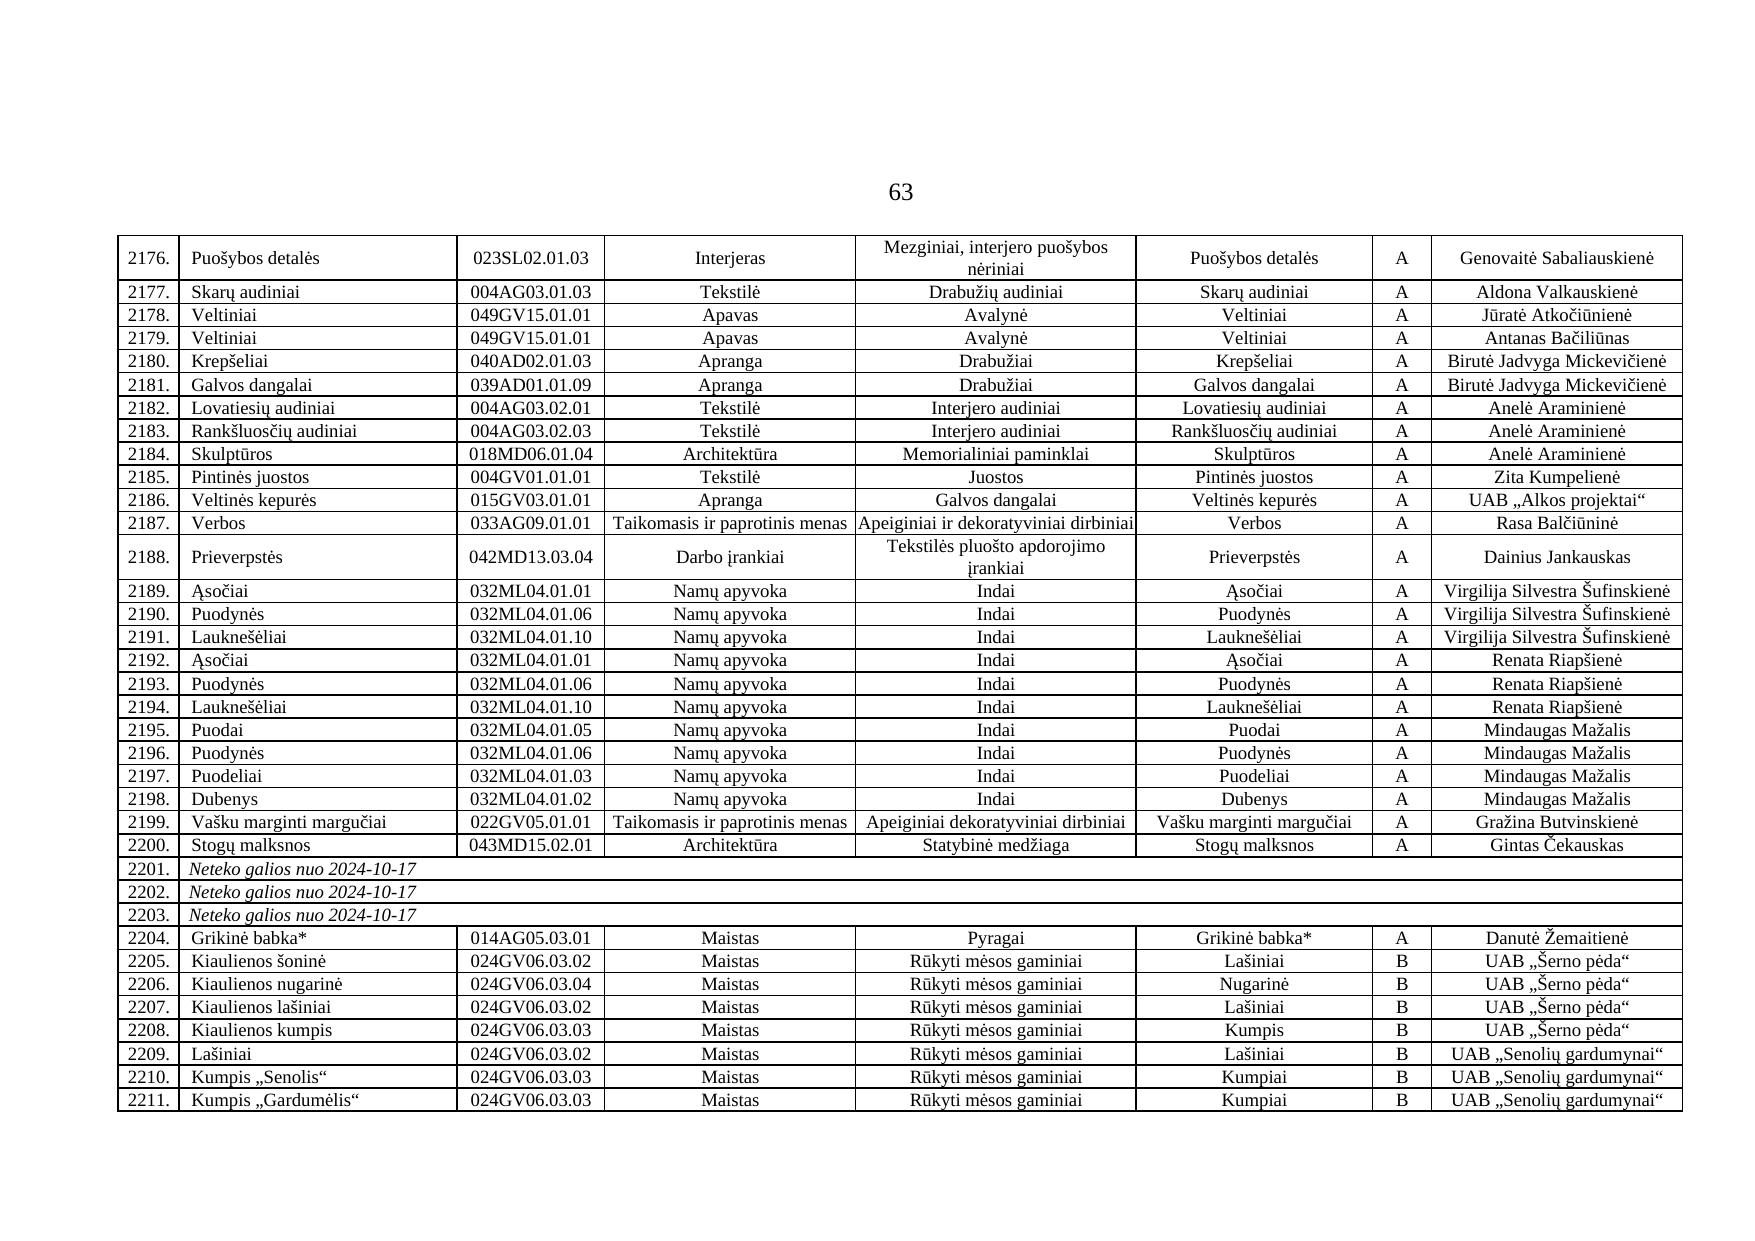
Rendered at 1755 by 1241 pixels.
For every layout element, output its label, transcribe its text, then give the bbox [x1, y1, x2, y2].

table_cell Indai [856, 580, 1135, 602]
table_cell 2178. [119, 304, 178, 326]
table_cell 2207. [119, 996, 178, 1018]
table_cell 018MD06.01.04 [458, 443, 604, 464]
table_cell Rankšluosčių audiniai [180, 420, 456, 441]
table_cell 004AG03.02.03 [458, 420, 604, 441]
table_cell Pyragai [856, 927, 1135, 948]
table_cell Apranga [605, 350, 855, 372]
table_cell Drabužiai [856, 373, 1135, 395]
table_cell 032ML04.01.10 [458, 696, 604, 717]
table_cell 2186. [119, 489, 178, 511]
table_cell B [1373, 1089, 1431, 1110]
table_cell Tekstilės pluošto apdorojimo įrankiai [856, 535, 1135, 578]
table_cell Namų apyvoka [605, 673, 855, 694]
table_cell Rūkyti mėsos gaminiai [856, 996, 1135, 1018]
table_cell Antanas Bačiliūnas [1432, 327, 1682, 349]
table_cell Ąsočiai [1137, 650, 1372, 671]
table_cell A [1373, 350, 1431, 372]
table_cell 043MD15.02.01 [458, 835, 604, 856]
table_cell Namų apyvoka [605, 580, 855, 602]
table_cell UAB „Šerno pėda“ [1432, 1020, 1682, 1041]
table_cell 2199. [119, 811, 178, 833]
table_cell Indai [856, 742, 1135, 763]
table_cell Lauknešėliai [1137, 696, 1372, 717]
table_cell Birutė Jadvyga Mickevičienė [1432, 350, 1682, 372]
table_cell Rasa Balčiūninė [1432, 512, 1682, 534]
table_cell Gintas Čekauskas [1432, 835, 1682, 856]
table_cell Veltiniai [1137, 327, 1372, 349]
table_cell Prieverpstės [180, 535, 456, 578]
table_cell 024GV06.03.02 [458, 950, 604, 972]
table_cell Kumpis [1137, 1020, 1372, 1041]
table_cell 2189. [119, 580, 178, 602]
table_cell Mindaugas Mažalis [1432, 742, 1682, 763]
table_cell A [1373, 580, 1431, 602]
table_cell Taikomasis ir paprotinis menas [605, 512, 855, 534]
table_cell 2184. [119, 443, 178, 464]
table_cell A [1373, 719, 1431, 740]
table_cell Avalynė [856, 327, 1135, 349]
table_cell 2180. [119, 350, 178, 372]
table_cell A [1373, 673, 1431, 694]
table_cell 2196. [119, 742, 178, 763]
table_cell Indai [856, 719, 1135, 740]
table_cell Apranga [605, 373, 855, 395]
table_cell Nugarinė [1137, 973, 1372, 995]
table_cell Kiaulienos kumpis [180, 1020, 456, 1041]
table_cell Namų apyvoka [605, 742, 855, 763]
table_cell Drabužių audiniai [856, 281, 1135, 302]
table_cell Apranga [605, 489, 855, 511]
table_cell Puodeliai [180, 765, 456, 787]
table_cell 2208. [119, 1020, 178, 1041]
table_cell Krepšeliai [1137, 350, 1372, 372]
table_cell A [1373, 603, 1431, 625]
table_cell Puodynės [1137, 603, 1372, 625]
table_cell 2182. [119, 397, 178, 418]
table_cell 032ML04.01.06 [458, 742, 604, 763]
table_cell Apeiginiai dekoratyviniai dirbiniai [856, 811, 1135, 833]
table_cell 2188. [119, 535, 178, 578]
table_cell Indai [856, 603, 1135, 625]
table_cell Architektūra [605, 835, 855, 856]
table_cell A [1373, 927, 1431, 948]
table_cell Lovatiesių audiniai [180, 397, 456, 418]
table_cell Birutė Jadvyga Mickevičienė [1432, 373, 1682, 395]
table_cell Danutė Žemaitienė [1432, 927, 1682, 948]
table_cell Puodynės [1137, 742, 1372, 763]
table_cell Anelė Araminienė [1432, 420, 1682, 441]
table_cell Genovaitė Sabaliauskienė [1432, 236, 1682, 279]
table_cell 004AG03.01.03 [458, 281, 604, 302]
table_cell 024GV06.03.03 [458, 1066, 604, 1087]
table_cell Tekstilė [605, 397, 855, 418]
table_cell Interjeras [605, 236, 855, 279]
table_cell A [1373, 512, 1431, 534]
table_cell Indai [856, 626, 1135, 648]
table_cell UAB „Senolių gardumynai“ [1432, 1066, 1682, 1087]
table_cell 2183. [119, 420, 178, 441]
table_cell Rūkyti mėsos gaminiai [856, 1020, 1135, 1041]
table_cell 022GV05.01.01 [458, 811, 604, 833]
table_cell A [1373, 835, 1431, 856]
table_cell A [1373, 788, 1431, 810]
table_cell Pintinės juostos [180, 466, 456, 487]
table_cell 023SL02.01.03 [458, 236, 604, 279]
table_cell Galvos dangalai [1137, 373, 1372, 395]
table_cell Mindaugas Mažalis [1432, 788, 1682, 810]
table_cell Kumpiai [1137, 1066, 1372, 1087]
table_cell Puodai [1137, 719, 1372, 740]
table_cell Apavas [605, 327, 855, 349]
table_cell 2206. [119, 973, 178, 995]
table_cell 2195. [119, 719, 178, 740]
table_cell Rankšluosčių audiniai [1137, 420, 1372, 441]
table_cell 032ML04.01.02 [458, 788, 604, 810]
table_cell Tekstilė [605, 281, 855, 302]
table_cell Mezginiai, interjero puošybos nėriniai [856, 236, 1135, 279]
table_cell 015GV03.01.01 [458, 489, 604, 511]
table_cell Grikinė babka* [1137, 927, 1372, 948]
table_cell Rūkyti mėsos gaminiai [856, 973, 1135, 995]
table_cell Rūkyti mėsos gaminiai [856, 1066, 1135, 1087]
table_cell A [1373, 373, 1431, 395]
table_cell UAB „Šerno pėda“ [1432, 973, 1682, 995]
table_cell Kiaulienos lašiniai [180, 996, 456, 1018]
table_cell Renata Riapšienė [1432, 696, 1682, 717]
table_cell A [1373, 443, 1431, 464]
table_cell Apeiginiai ir dekoratyviniai dirbiniai [856, 512, 1135, 534]
table_cell Puodynės [180, 673, 456, 694]
table_cell Veltinės kepurės [180, 489, 456, 511]
table_cell Puodeliai [1137, 765, 1372, 787]
table_cell Taikomasis ir paprotinis menas [605, 811, 855, 833]
table_cell 024GV06.03.03 [458, 1089, 604, 1110]
table_cell A [1373, 236, 1431, 279]
table_cell Apavas [605, 304, 855, 326]
table_cell Veltinės kepurės [1137, 489, 1372, 511]
table_cell 024GV06.03.02 [458, 996, 604, 1018]
table_cell Maistas [605, 927, 855, 948]
table_cell Lauknešėliai [180, 696, 456, 717]
table_cell Skulptūros [180, 443, 456, 464]
table_cell A [1373, 535, 1431, 578]
table_cell 2198. [119, 788, 178, 810]
table_cell Skarų audiniai [1137, 281, 1372, 302]
table_cell 2181. [119, 373, 178, 395]
table_cell B [1373, 1043, 1431, 1064]
table_cell Veltiniai [1137, 304, 1372, 326]
table_cell 032ML04.01.05 [458, 719, 604, 740]
table_cell Virgilija Silvestra Šufinskienė [1432, 580, 1682, 602]
table_cell 2204. [119, 927, 178, 948]
table_cell Stogų malksnos [180, 835, 456, 856]
table_cell Architektūra [605, 443, 855, 464]
table_cell Verbos [1137, 512, 1372, 534]
table_cell 032ML04.01.06 [458, 603, 604, 625]
table_cell Kumpis „Gardumėlis“ [180, 1089, 456, 1110]
table_cell Rūkyti mėsos gaminiai [856, 1043, 1135, 1064]
table_cell Indai [856, 696, 1135, 717]
table_cell Veltiniai [180, 304, 456, 326]
table_cell Ąsočiai [1137, 580, 1372, 602]
table_cell Maistas [605, 973, 855, 995]
table_cell Stogų malksnos [1137, 835, 1372, 856]
table_cell Virgilija Silvestra Šufinskienė [1432, 603, 1682, 625]
table_cell 049GV15.01.01 [458, 304, 604, 326]
table_cell Neteko galios nuo 2024-10-17 [180, 858, 1682, 879]
table_cell Kumpiai [1137, 1089, 1372, 1110]
table_cell Lovatiesių audiniai [1137, 397, 1372, 418]
table_cell Kiaulienos šoninė [180, 950, 456, 972]
table_cell Puodynės [1137, 673, 1372, 694]
table_cell 032ML04.01.01 [458, 650, 604, 671]
table_cell Statybinė medžiaga [856, 835, 1135, 856]
table_cell Namų apyvoka [605, 719, 855, 740]
table_cell Juostos [856, 466, 1135, 487]
table_cell 032ML04.01.10 [458, 626, 604, 648]
table_cell Virgilija Silvestra Šufinskienė [1432, 626, 1682, 648]
table_cell B [1373, 1020, 1431, 1041]
table_cell Lašiniai [1137, 996, 1372, 1018]
table_cell Tekstilė [605, 420, 855, 441]
table_cell Indai [856, 650, 1135, 671]
table_cell 032ML04.01.01 [458, 580, 604, 602]
table_cell Lašiniai [180, 1043, 456, 1064]
table_cell Puošybos detalės [1137, 236, 1372, 279]
table_cell A [1373, 742, 1431, 763]
table_cell Lašiniai [1137, 950, 1372, 972]
table_cell Avalynė [856, 304, 1135, 326]
table_cell Ąsočiai [180, 580, 456, 602]
table_cell Mindaugas Mažalis [1432, 719, 1682, 740]
table_cell 033AG09.01.01 [458, 512, 604, 534]
table_cell Namų apyvoka [605, 788, 855, 810]
table_cell A [1373, 420, 1431, 441]
table_cell Kumpis „Senolis“ [180, 1066, 456, 1087]
table_cell Neteko galios nuo 2024-10-17 [180, 881, 1682, 902]
table_cell Dainius Jankauskas [1432, 535, 1682, 578]
table_cell Krepšeliai [180, 350, 456, 372]
table_cell Rūkyti mėsos gaminiai [856, 1089, 1135, 1110]
table_cell 032ML04.01.06 [458, 673, 604, 694]
table_cell UAB „Alkos projektai“ [1432, 489, 1682, 511]
table_cell Verbos [180, 512, 456, 534]
table_cell Namų apyvoka [605, 650, 855, 671]
table_cell Lašiniai [1137, 1043, 1372, 1064]
table_cell A [1373, 765, 1431, 787]
table_cell Maistas [605, 1020, 855, 1041]
table_cell 2190. [119, 603, 178, 625]
table_cell Kiaulienos nugarinė [180, 973, 456, 995]
table_cell A [1373, 327, 1431, 349]
table_cell A [1373, 281, 1431, 302]
table_cell Anelė Araminienė [1432, 397, 1682, 418]
table_cell Prieverpstės [1137, 535, 1372, 578]
table_cell Puodynės [180, 603, 456, 625]
table_cell 024GV06.03.02 [458, 1043, 604, 1064]
table_cell Vašku marginti margučiai [1137, 811, 1372, 833]
table_cell A [1373, 489, 1431, 511]
table_cell UAB „Senolių gardumynai“ [1432, 1043, 1682, 1064]
table_cell Zita Kumpelienė [1432, 466, 1682, 487]
table_cell 2200. [119, 835, 178, 856]
table_cell 2211. [119, 1089, 178, 1110]
table_cell Vašku marginti margučiai [180, 811, 456, 833]
table_cell Veltiniai [180, 327, 456, 349]
table_cell 2210. [119, 1066, 178, 1087]
table_cell 024GV06.03.04 [458, 973, 604, 995]
table_cell 2187. [119, 512, 178, 534]
table_cell 004AG03.02.01 [458, 397, 604, 418]
table_cell B [1373, 1066, 1431, 1087]
table_cell 2197. [119, 765, 178, 787]
table_cell Pintinės juostos [1137, 466, 1372, 487]
table_cell A [1373, 466, 1431, 487]
table_cell 042MD13.03.04 [458, 535, 604, 578]
table_cell Maistas [605, 996, 855, 1018]
table_cell 004GV01.01.01 [458, 466, 604, 487]
table_cell Aldona Valkauskienė [1432, 281, 1682, 302]
table_cell A [1373, 397, 1431, 418]
table_cell B [1373, 996, 1431, 1018]
table_cell Gražina Butvinskienė [1432, 811, 1682, 833]
table_cell Neteko galios nuo 2024-10-17 [180, 904, 1682, 925]
table_cell 2194. [119, 696, 178, 717]
table_cell Anelė Araminienė [1432, 443, 1682, 464]
table_cell 2177. [119, 281, 178, 302]
table_cell Darbo įrankiai [605, 535, 855, 578]
table_cell A [1373, 650, 1431, 671]
table_cell Lauknešėliai [180, 626, 456, 648]
table_cell B [1373, 973, 1431, 995]
table_cell Rūkyti mėsos gaminiai [856, 950, 1135, 972]
table_cell A [1373, 696, 1431, 717]
table_cell Interjero audiniai [856, 420, 1135, 441]
table_cell Namų apyvoka [605, 765, 855, 787]
table_cell Memorialiniai paminklai [856, 443, 1135, 464]
table_cell B [1373, 950, 1431, 972]
table_cell Maistas [605, 950, 855, 972]
table_cell Interjero audiniai [856, 397, 1135, 418]
table_cell Dubenys [1137, 788, 1372, 810]
table_cell 2203. [119, 904, 178, 925]
table_cell A [1373, 811, 1431, 833]
table_cell 014AG05.03.01 [458, 927, 604, 948]
table_cell Puodynės [180, 742, 456, 763]
table_cell Namų apyvoka [605, 626, 855, 648]
table_cell Indai [856, 788, 1135, 810]
table_cell 2201. [119, 858, 178, 879]
table_cell Grikinė babka* [180, 927, 456, 948]
table_cell Skarų audiniai [180, 281, 456, 302]
table_cell 2193. [119, 673, 178, 694]
table_cell Galvos dangalai [180, 373, 456, 395]
table_cell Indai [856, 765, 1135, 787]
table_cell 2202. [119, 881, 178, 902]
table_cell Namų apyvoka [605, 603, 855, 625]
table_cell Tekstilė [605, 466, 855, 487]
table_cell A [1373, 304, 1431, 326]
table_cell Drabužiai [856, 350, 1135, 372]
table_cell Mindaugas Mažalis [1432, 765, 1682, 787]
table_cell Indai [856, 673, 1135, 694]
table_cell 040AD02.01.03 [458, 350, 604, 372]
table_cell 2205. [119, 950, 178, 972]
table_cell 2176. [119, 236, 178, 279]
table_cell 2191. [119, 626, 178, 648]
table_cell Lauknešėliai [1137, 626, 1372, 648]
table_cell Maistas [605, 1043, 855, 1064]
table_cell 2192. [119, 650, 178, 671]
table_cell Puodai [180, 719, 456, 740]
table_cell 2209. [119, 1043, 178, 1064]
table_cell Jūratė Atkočiūnienė [1432, 304, 1682, 326]
table_cell Maistas [605, 1089, 855, 1110]
table_cell 2185. [119, 466, 178, 487]
table_cell 049GV15.01.01 [458, 327, 604, 349]
table_cell Renata Riapšienė [1432, 673, 1682, 694]
table_cell 032ML04.01.03 [458, 765, 604, 787]
table_cell Dubenys [180, 788, 456, 810]
table_cell Puošybos detalės [180, 236, 456, 279]
table_cell 024GV06.03.03 [458, 1020, 604, 1041]
table_cell Renata Riapšienė [1432, 650, 1682, 671]
table_cell 039AD01.01.09 [458, 373, 604, 395]
table_cell UAB „Šerno pėda“ [1432, 996, 1682, 1018]
table_cell Galvos dangalai [856, 489, 1135, 511]
table_cell A [1373, 626, 1431, 648]
table_cell UAB „Šerno pėda“ [1432, 950, 1682, 972]
table_cell Namų apyvoka [605, 696, 855, 717]
table_cell 2179. [119, 327, 178, 349]
table_cell Ąsočiai [180, 650, 456, 671]
table_cell Maistas [605, 1066, 855, 1087]
table_cell UAB „Senolių gardumynai“ [1432, 1089, 1682, 1110]
table_cell Skulptūros [1137, 443, 1372, 464]
